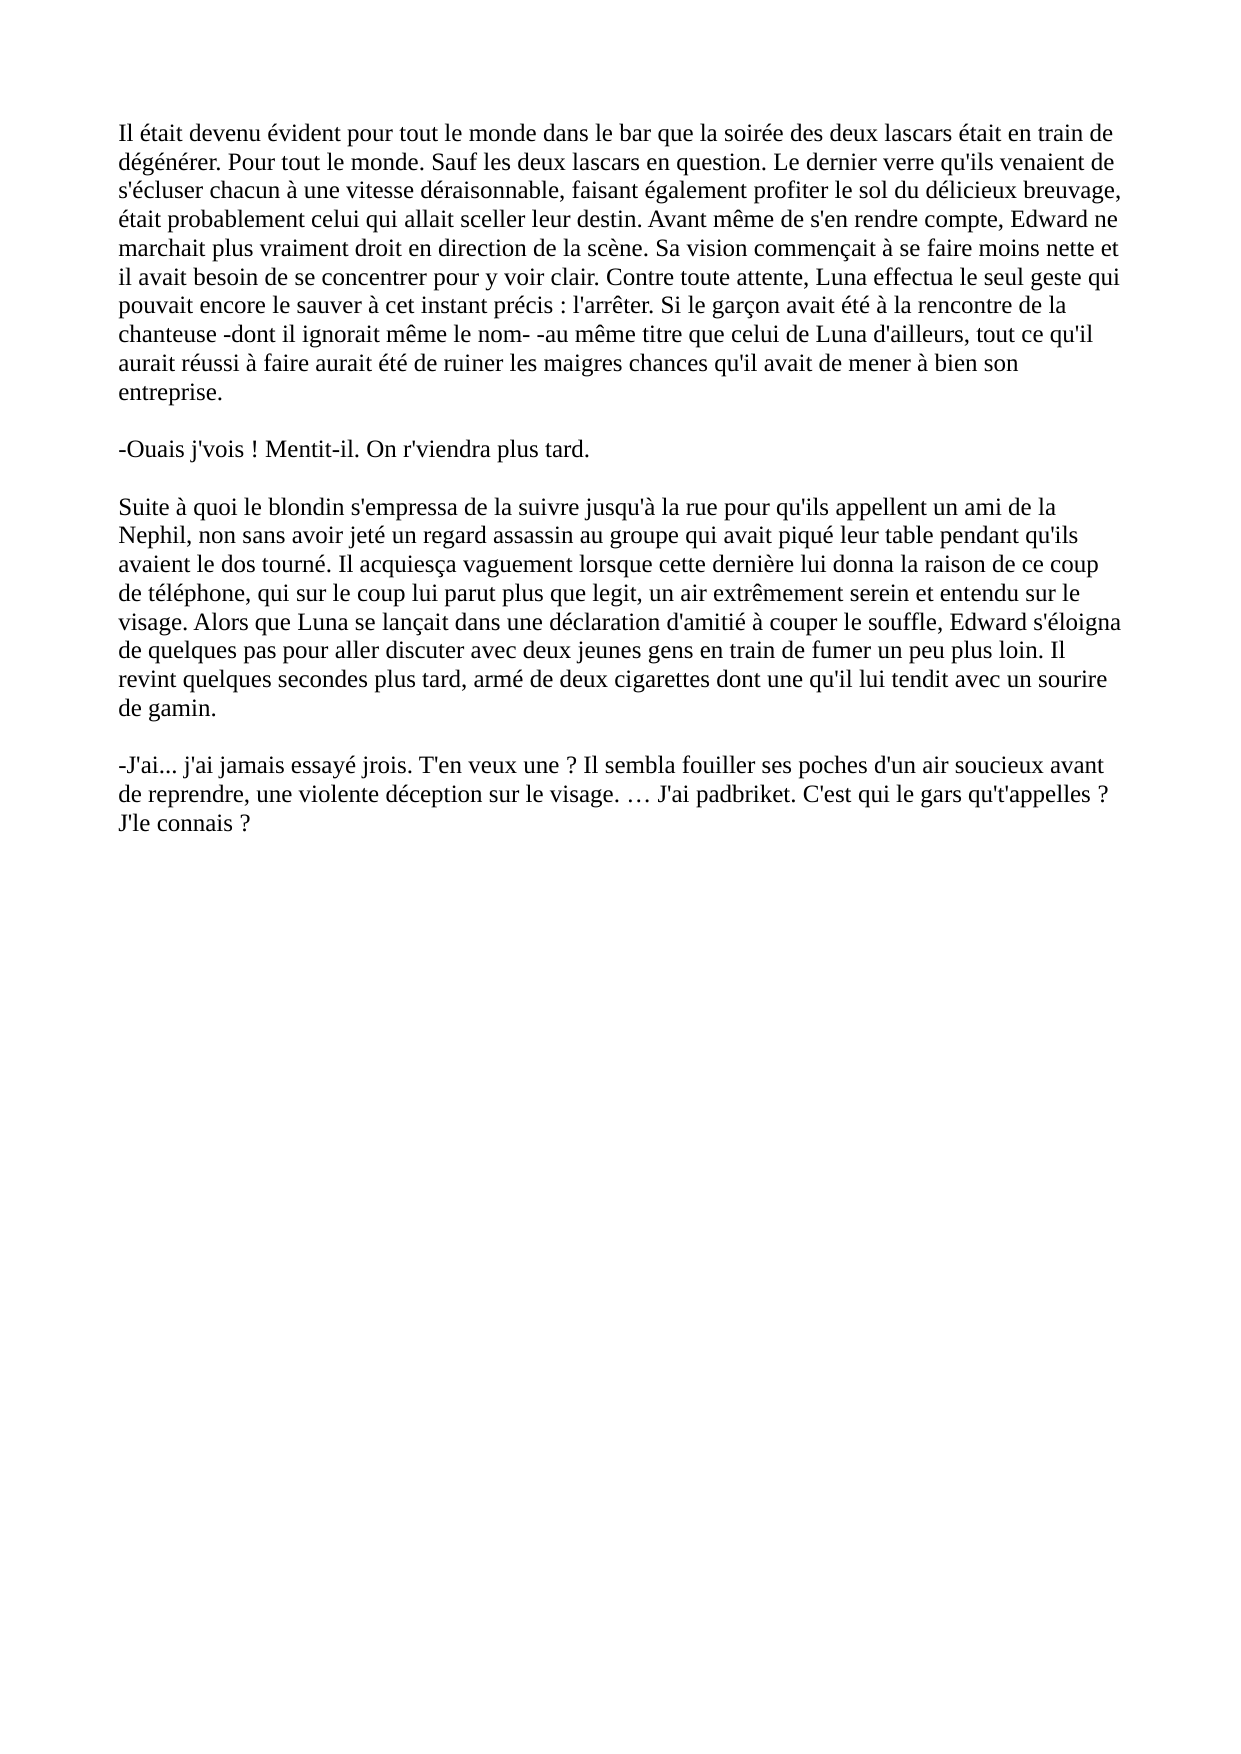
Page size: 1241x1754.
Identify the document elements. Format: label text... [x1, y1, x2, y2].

text Suite à quoi le blondin s'empressa de la suivre jusqu'à la rue pour qu'ils appellent un ami de la Nephil, non sans avoir jeté un regard assassin au groupe qui avait piqué leur table pendant qu'ils avaient le dos tourné. Il acquiesça vaguement lorsque cette dernière lui donna la raison de ce coup de téléphone, qui sur le coup lui parut plus que legit, un air extrêmement serein et entendu sur le visage. Alors que Luna se lançait dans une déclaration d'amitié à couper le souffle, Edward s'éloigna de quelques pas pour aller discuter avec deux jeunes gens en train de fumer un peu plus loin. Il revint quelques secondes plus tard, armé de deux cigarettes dont une qu'il lui tendit avec un sourire de gamin. [118, 492, 1122, 722]
text Il était devenu évident pour tout le monde dans le bar que la soirée des deux lascars était en train de dégénérer. Pour tout le monde. Sauf les deux lascars en question. Le dernier verre qu'ils venaient de s'écluser chacun à une vitesse déraisonnable, faisant également profiter le sol du délicieux breuvage, était probablement celui qui allait sceller leur destin. Avant même de s'en rendre compte, Edward ne marchait plus vraiment droit en direction de la scène. Sa vision commençait à se faire moins nette et il avait besoin de se concentrer pour y voir clair. Contre toute attente, Luna effectua le seul geste qui pouvait encore le sauver à cet instant précis : l'arrêter. Si le garçon avait été à la rencontre de la chanteuse -dont il ignorait même le nom- -au même titre que celui de Luna d'ailleurs, tout ce qu'il aurait réussi à faire aurait été de ruiner les maigres chances qu'il avait de mener à bien son entreprise. [118, 118, 1122, 406]
text -J'ai... j'ai jamais essayé jrois. T'en veux une ? Il sembla fouiller ses poches d'un air soucieux avant de reprendre, une violente déception sur le visage. … J'ai padbriket. C'est qui le gars qu't'appelles ? J'le connais ? [118, 751, 1122, 837]
text -Ouais j'vois ! Mentit-il. On r'viendra plus tard. [118, 434, 1122, 463]
